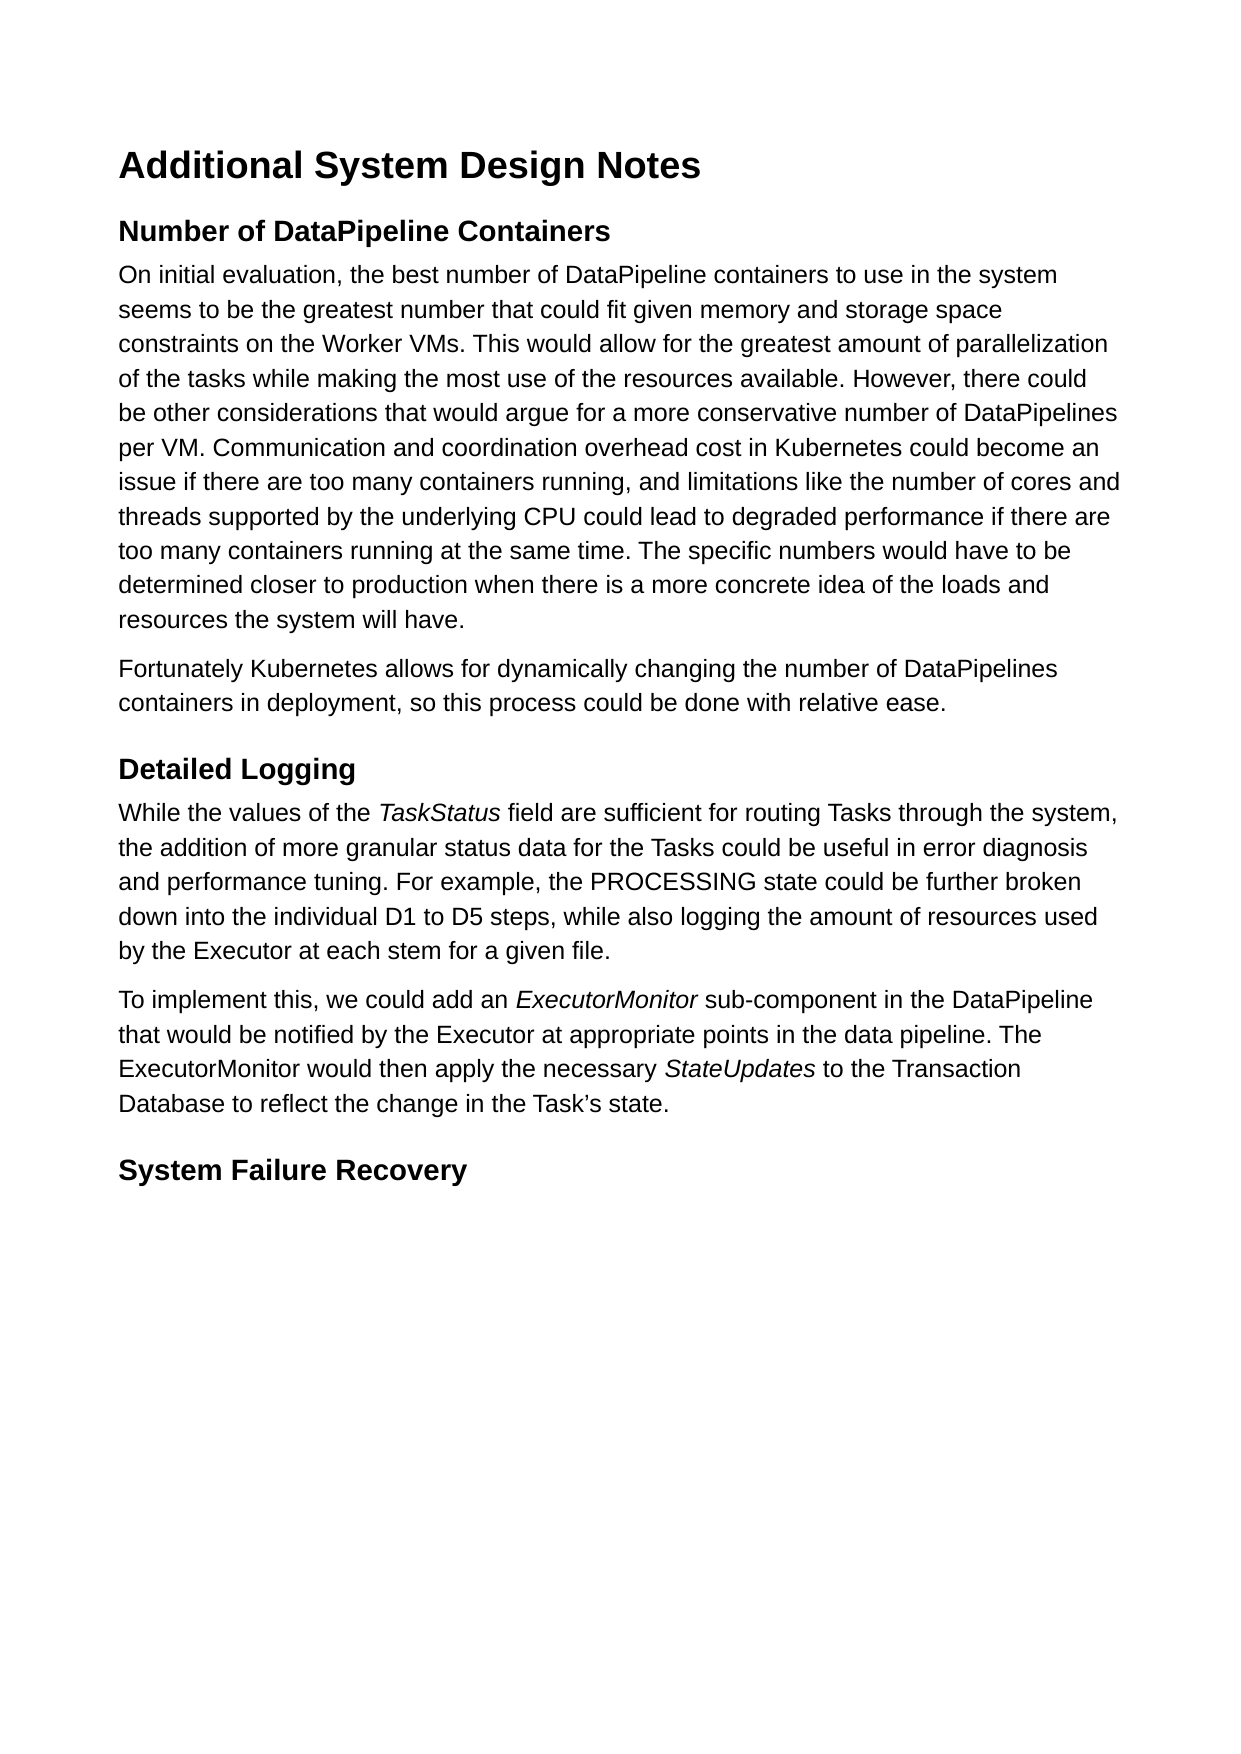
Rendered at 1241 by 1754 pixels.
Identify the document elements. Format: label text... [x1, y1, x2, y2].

subtitle Number of DataPipeline Containers [118, 214, 1122, 248]
text Fortunately Kubernetes allows for dynamically changing the number of DataPipelines containers in deployment, so this process could be done with relative ease. [118, 654, 1122, 717]
subtitle Detailed Logging [118, 752, 1122, 786]
text While the values of the TaskStatus field are sufficient for routing Tasks through the system, the addition of more granular status data for the Tasks could be useful in error diagnosis and performance tuning. For example, the PROCESSING state could be further broken down into the individual D1 to D5 steps, while also logging the amount of resources used by the Executor at each stem for a given file. [118, 798, 1122, 965]
subtitle System Failure Recovery [118, 1152, 1122, 1186]
text To implement this, we could add an ExecutorMonitor sub-component in the DataPipeline that would be notified by the Executor at appropriate points in the data pipeline. The ExecutorMonitor would then apply the necessary StateUpdates to the Transaction Database to reflect the change in the Task’s state. [118, 985, 1122, 1117]
subtitle Additional System Design Notes [118, 143, 1122, 187]
text On initial evaluation, the best number of DataPipeline containers to use in the system seems to be the greatest number that could fit given memory and storage space constraints on the Worker VMs. This would allow for the greatest amount of parallelization of the tasks while making the most use of the resources available. However, there could be other considerations that would argue for a more conservative number of DataPipelines per VM. Communication and coordination overhead cost in Kubernetes could become an issue if there are too many containers running, and limitations like the number of cores and threads supported by the underlying CPU could lead to degraded performance if there are too many containers running at the same time. The specific numbers would have to be determined closer to production when there is a more concrete idea of the loads and resources the system will have. [118, 260, 1122, 634]
